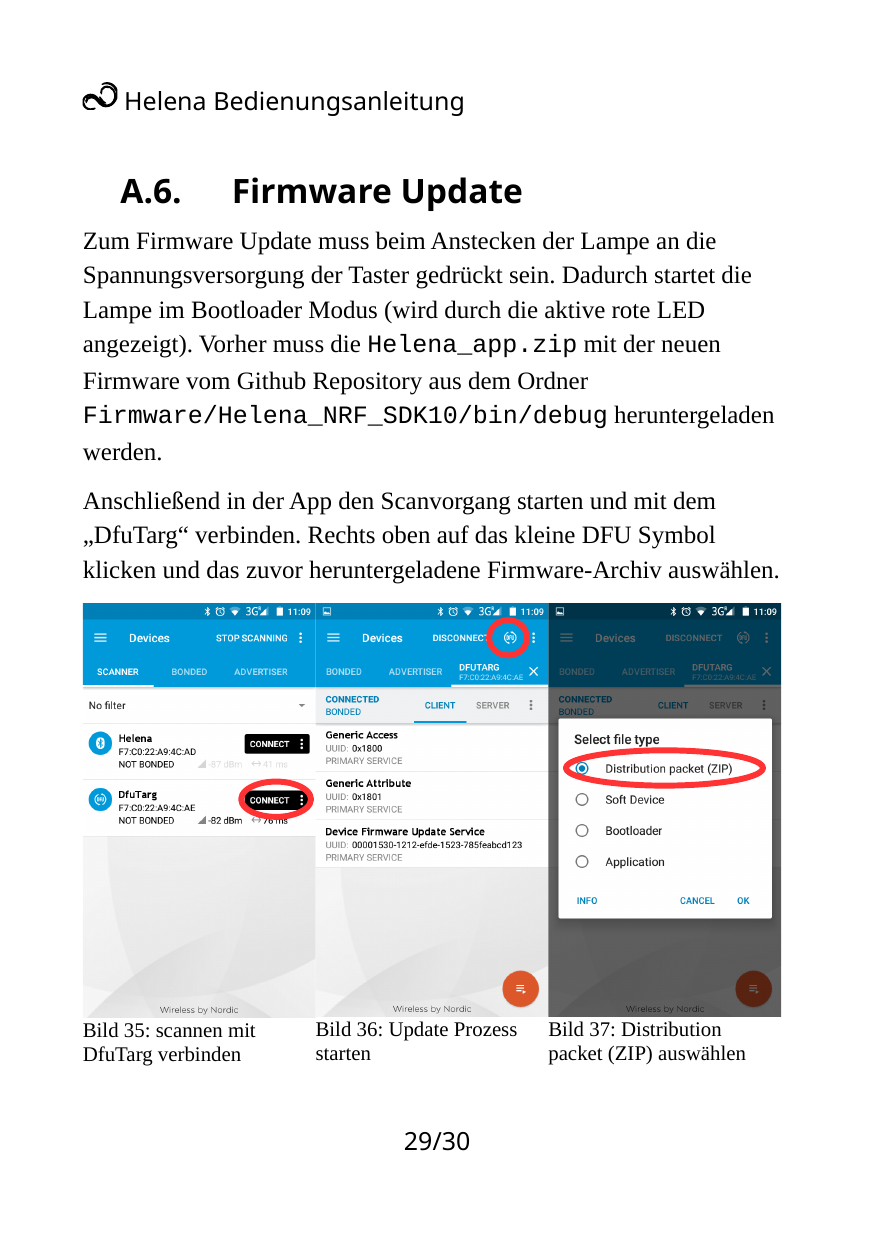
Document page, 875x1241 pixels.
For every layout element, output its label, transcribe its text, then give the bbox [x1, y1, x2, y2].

text Bild 35: scannen mit DfuTarg verbinden [83, 1018, 315, 1066]
text Bild 36: Update Prozess starten [315, 1017, 548, 1065]
picture [743, 607, 748, 615]
picture [277, 607, 282, 615]
picture [505, 635, 513, 640]
picture [738, 635, 746, 640]
subtitle Firmware Update [120, 167, 791, 213]
picture [494, 609, 501, 615]
picture [510, 607, 515, 615]
picture [261, 609, 268, 615]
text Anschließend in der App den Scanvorgang starten und mit dem „DfuTarg“ verbinden. Rechts oben auf das kleine DFU Symbol klicken und das zuvor heruntergeladene Firmware-Archiv auswählen. [83, 486, 791, 583]
picture [727, 609, 734, 615]
text Zum Firmware Update muss beim Anstecken der Lampe an die Spannungsversorgung der Taster gedrückt sein. Dadurch startet die Lampe im Bootloader Modus (wird durch die aktive rote LED angezeigt). Vorher muss die Helena_app.zip mit der neuen Firmware vom Github Repository aus dem Ordner Firmware/Helena_NRF_SDK10/bin/debug heruntergeladen werden. [83, 226, 791, 466]
picture [82, 685, 782, 1018]
picture [119, 669, 129, 674]
picture [261, 635, 268, 641]
text Bild 37: Distribution packet (ZIP) auswählen [548, 1017, 781, 1065]
picture [697, 607, 705, 614]
